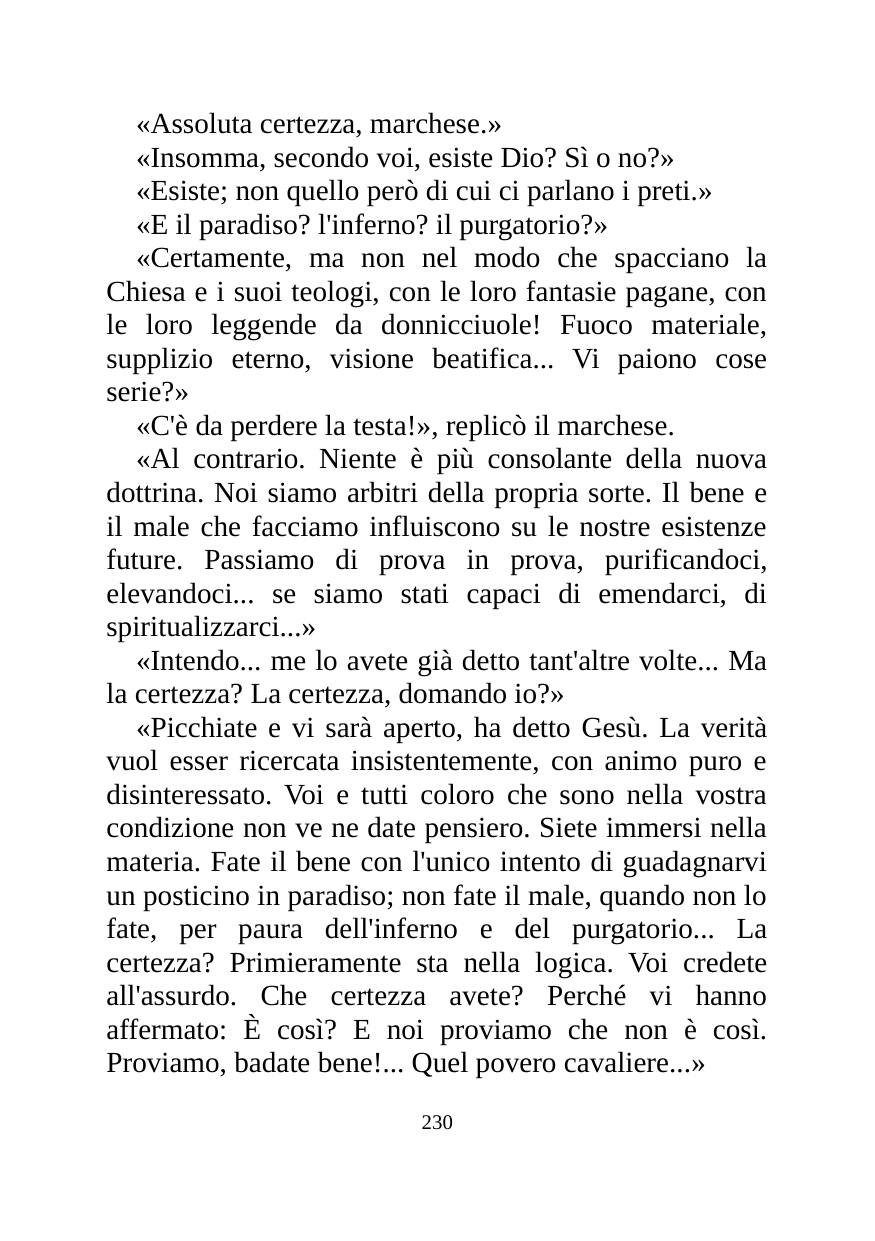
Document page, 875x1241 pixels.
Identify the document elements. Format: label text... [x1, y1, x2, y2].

text «E il paradiso? l'inferno? il purgatorio?» [106, 207, 768, 240]
text «Certamente, ma non nel modo che spacciano la Chiesa e i suoi teologi, con le loro fantasie pagane, con le loro leggende da donnicciuole! Fuoco materiale, supplizio eterno, visione beatifica... Vi paiono cose serie?» [106, 240, 768, 408]
text «C'è da perdere la testa!», replicò il marchese. [106, 408, 768, 442]
text «Picchiate e vi sarà aperto, ha detto Gesù. La verità vuol esser ricercata insistentemente, con animo puro e disinteressato. Voi e tutti coloro che sono nella vostra condizione non ve ne date pensiero. Siete immersi nella materia. Fate il bene con l'unico intento di guadagnarvi un posticino in paradiso; non fate il male, quando non lo fate, per paura dell'inferno e del purgatorio... La certezza? Primieramente sta nella logica. Voi credete all'assurdo. Che certezza avete? Perché vi hanno affermato: È così? E noi proviamo che non è così. Proviamo, badate bene!... Quel povero cavaliere...» [106, 710, 768, 1079]
text «Al contrario. Niente è più consolante della nuova dottrina. Noi siamo arbitri della propria sorte. Il bene e il male che facciamo influiscono su le nostre esistenze future. Passiamo di prova in prova, purificandoci, elevandoci... se siamo stati capaci di emendarci, di spiritualizzarci...» [106, 442, 768, 643]
text «Intendo... me lo avete già detto tant'altre volte... Ma la certezza? La certezza, domando io?» [106, 643, 768, 710]
text «Insomma, secondo voi, esiste Dio? Sì o no?» [106, 140, 768, 173]
text «Assoluta certezza, marchese.» [106, 106, 768, 140]
text «Esiste; non quello però di cui ci parlano i preti.» [106, 173, 768, 207]
